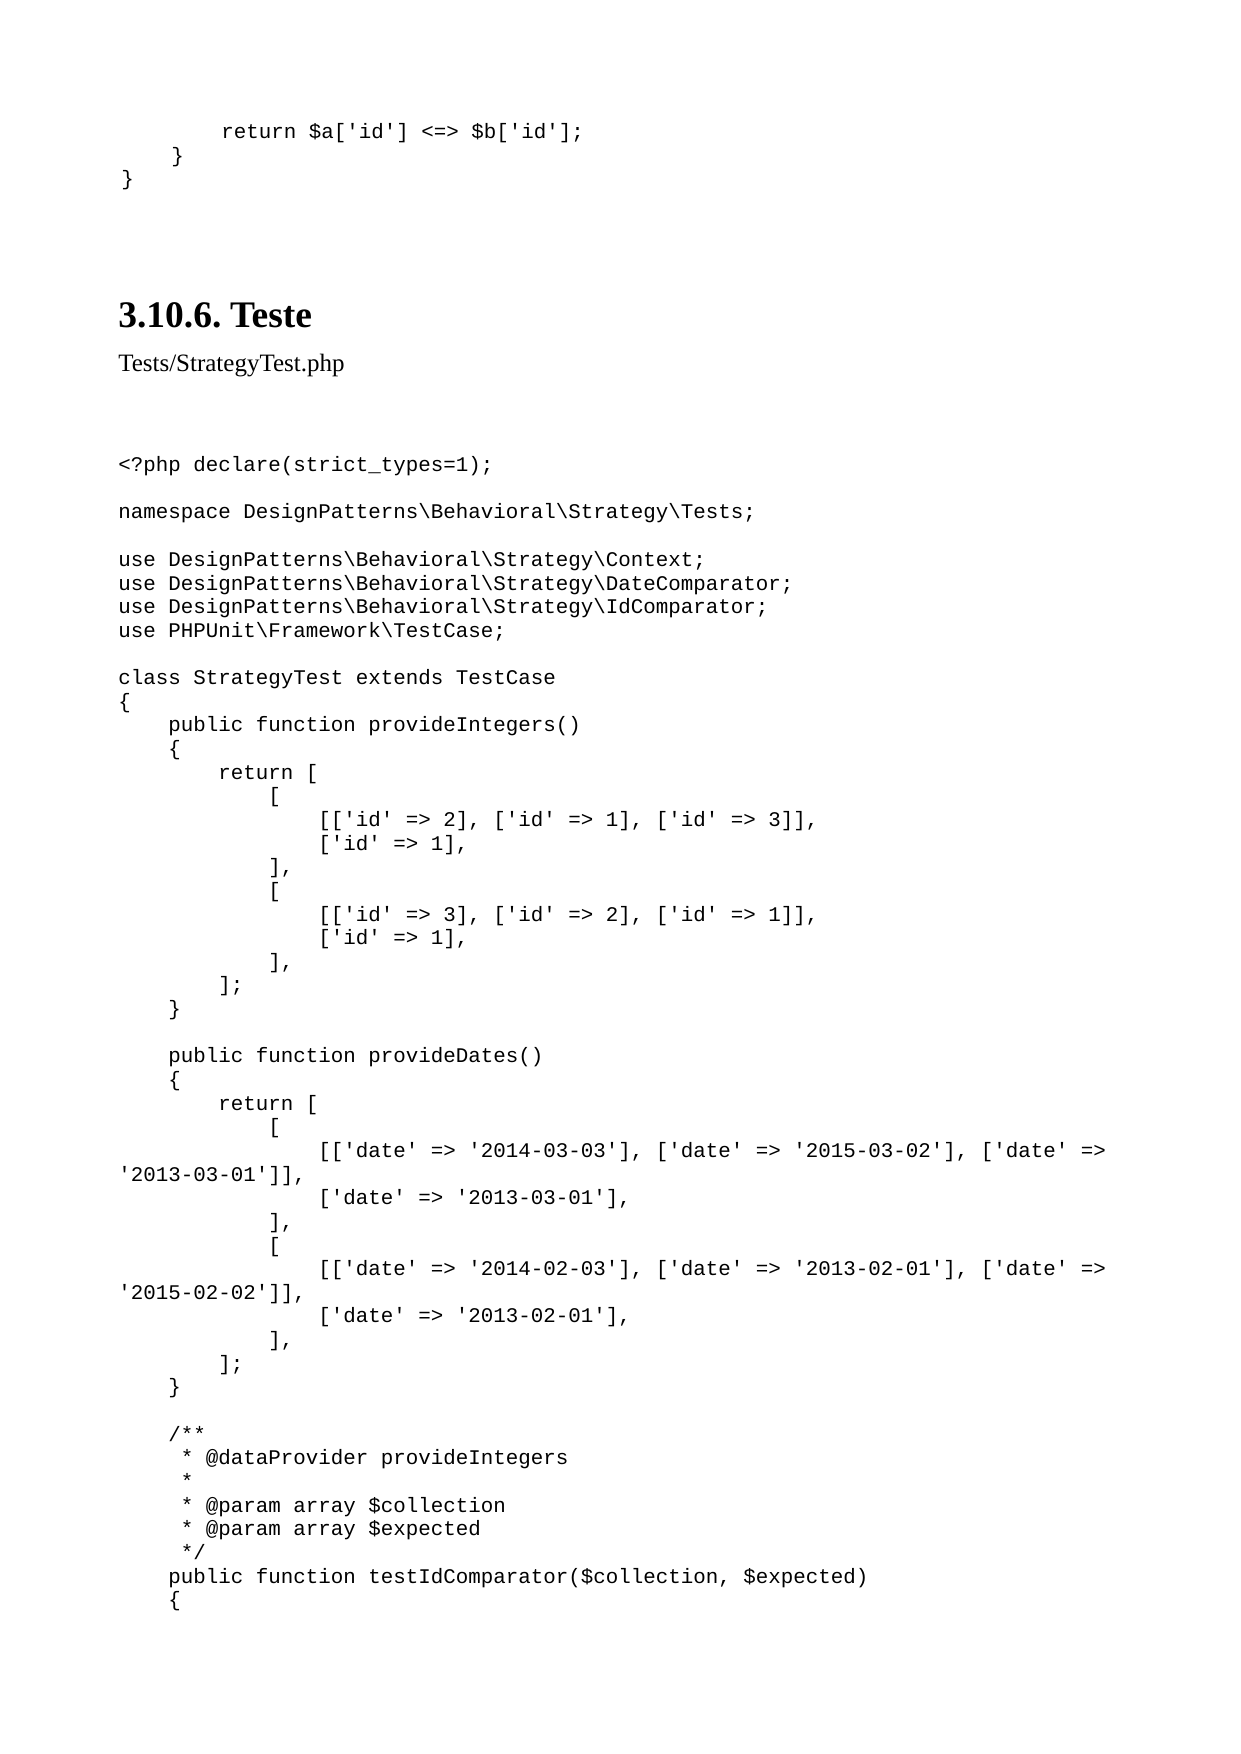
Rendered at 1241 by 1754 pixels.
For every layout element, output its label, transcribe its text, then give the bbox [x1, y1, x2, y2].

subtitle 3.10.6. Teste [118, 293, 1122, 336]
text [ [118, 785, 1122, 809]
text return [ [118, 762, 1122, 785]
text [ [118, 880, 1122, 903]
text ['date' => '2013-02-01'], [118, 1306, 1122, 1329]
text [['date' => '2014-02-03'], ['date' => '2013-02-01'], ['date' => '2015-02-02']], [118, 1258, 1122, 1306]
text [['id' => 2], ['id' => 1], ['id' => 3]], [118, 809, 1122, 833]
text ], [118, 856, 1122, 880]
text Tests/StrategyTest.php [118, 348, 1122, 377]
text [['date' => '2014-03-03'], ['date' => '2015-03-02'], ['date' => '2013-03-01']], [118, 1140, 1122, 1187]
text class StrategyTest extends TestCase [118, 667, 1122, 691]
text use DesignPatterns\Behavioral\Strategy\Context; [118, 549, 1122, 572]
text namespace DesignPatterns\Behavioral\Strategy\Tests; [118, 502, 1122, 525]
text <?php declare(strict_types=1); [118, 454, 1122, 478]
text * @param array $expected [118, 1518, 1122, 1542]
text * [118, 1471, 1122, 1495]
text { [118, 1589, 1122, 1613]
text [['id' => 3], ['id' => 2], ['id' => 1]], [118, 903, 1122, 927]
text use PHPUnit\Framework\TestCase; [118, 620, 1122, 643]
text * @dataProvider provideIntegers [118, 1447, 1122, 1471]
text ], [118, 951, 1122, 974]
text { [118, 691, 1122, 714]
text public function provideIntegers() [118, 714, 1122, 738]
text ], [118, 1211, 1122, 1234]
text ], [118, 1329, 1122, 1353]
text public function provideDates() [118, 1045, 1122, 1069]
text [ [118, 1116, 1122, 1140]
text * @param array $collection [118, 1495, 1122, 1518]
text } [118, 1376, 1122, 1400]
text ]; [118, 1353, 1122, 1376]
table_header return $a['id'] <=> $b['id']; } } [118, 118, 698, 224]
text { [118, 1069, 1122, 1093]
text ['date' => '2013-03-01'], [118, 1187, 1122, 1211]
text ['id' => 1], [118, 833, 1122, 856]
text [ [118, 1234, 1122, 1258]
text use DesignPatterns\Behavioral\Strategy\DateComparator; [118, 572, 1122, 596]
text use DesignPatterns\Behavioral\Strategy\IdComparator; [118, 596, 1122, 620]
text public function testIdComparator($collection, $expected) [118, 1566, 1122, 1589]
text */ [118, 1542, 1122, 1566]
text return [ [118, 1093, 1122, 1116]
text { [118, 738, 1122, 762]
text } [118, 998, 1122, 1022]
text ]; [118, 974, 1122, 998]
text /** [118, 1424, 1122, 1447]
text ['id' => 1], [118, 927, 1122, 951]
table_header [118, 396, 136, 407]
